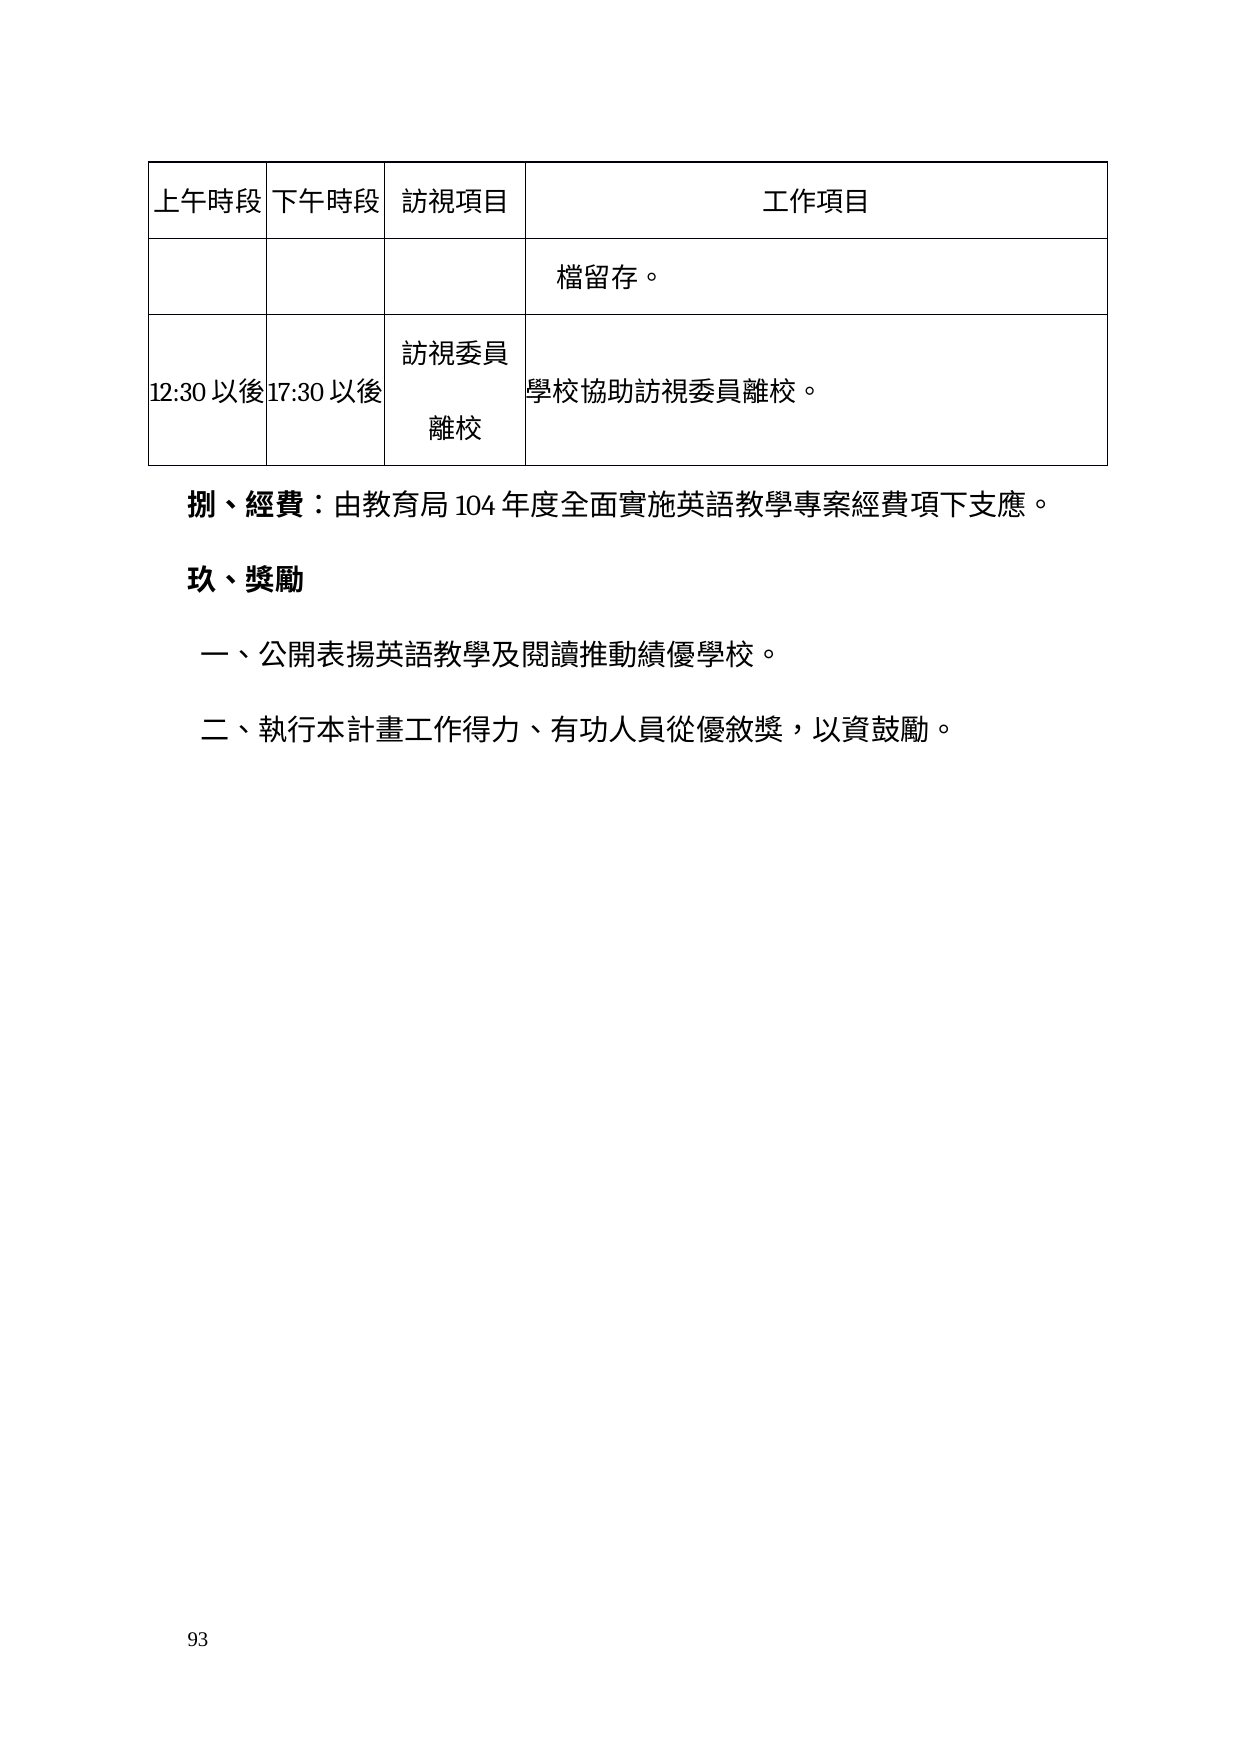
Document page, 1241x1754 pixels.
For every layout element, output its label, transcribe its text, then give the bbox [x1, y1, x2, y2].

table_header 工作項目 [526, 163, 1107, 237]
text 二、執行本計畫工作得力、有功人員從優敘獎，以資鼓勵。 [187, 691, 1069, 766]
text 一、公開表揚英語教學及閱讀推動績優學校。 [187, 616, 1069, 691]
table_cell [385, 239, 525, 313]
table_cell 檔留存。 [526, 239, 1107, 313]
table_cell [149, 239, 266, 313]
table_cell 17:30以後 [267, 315, 384, 464]
text 玖、獎勵 [187, 541, 1069, 616]
table_header 下午時段 [267, 163, 384, 237]
text 捌、經費：由教育局104年度全面實施英語教學專案經費項下支應。 [187, 466, 1069, 541]
table_cell 學校協助訪視委員離校。 [526, 315, 1107, 464]
table_header 訪視項目 [385, 163, 525, 237]
table_header 上午時段 [149, 163, 266, 237]
table_cell [267, 239, 384, 313]
table_cell 12:30以後 [149, 315, 266, 464]
table_cell 訪視委員 離校 [385, 315, 525, 464]
